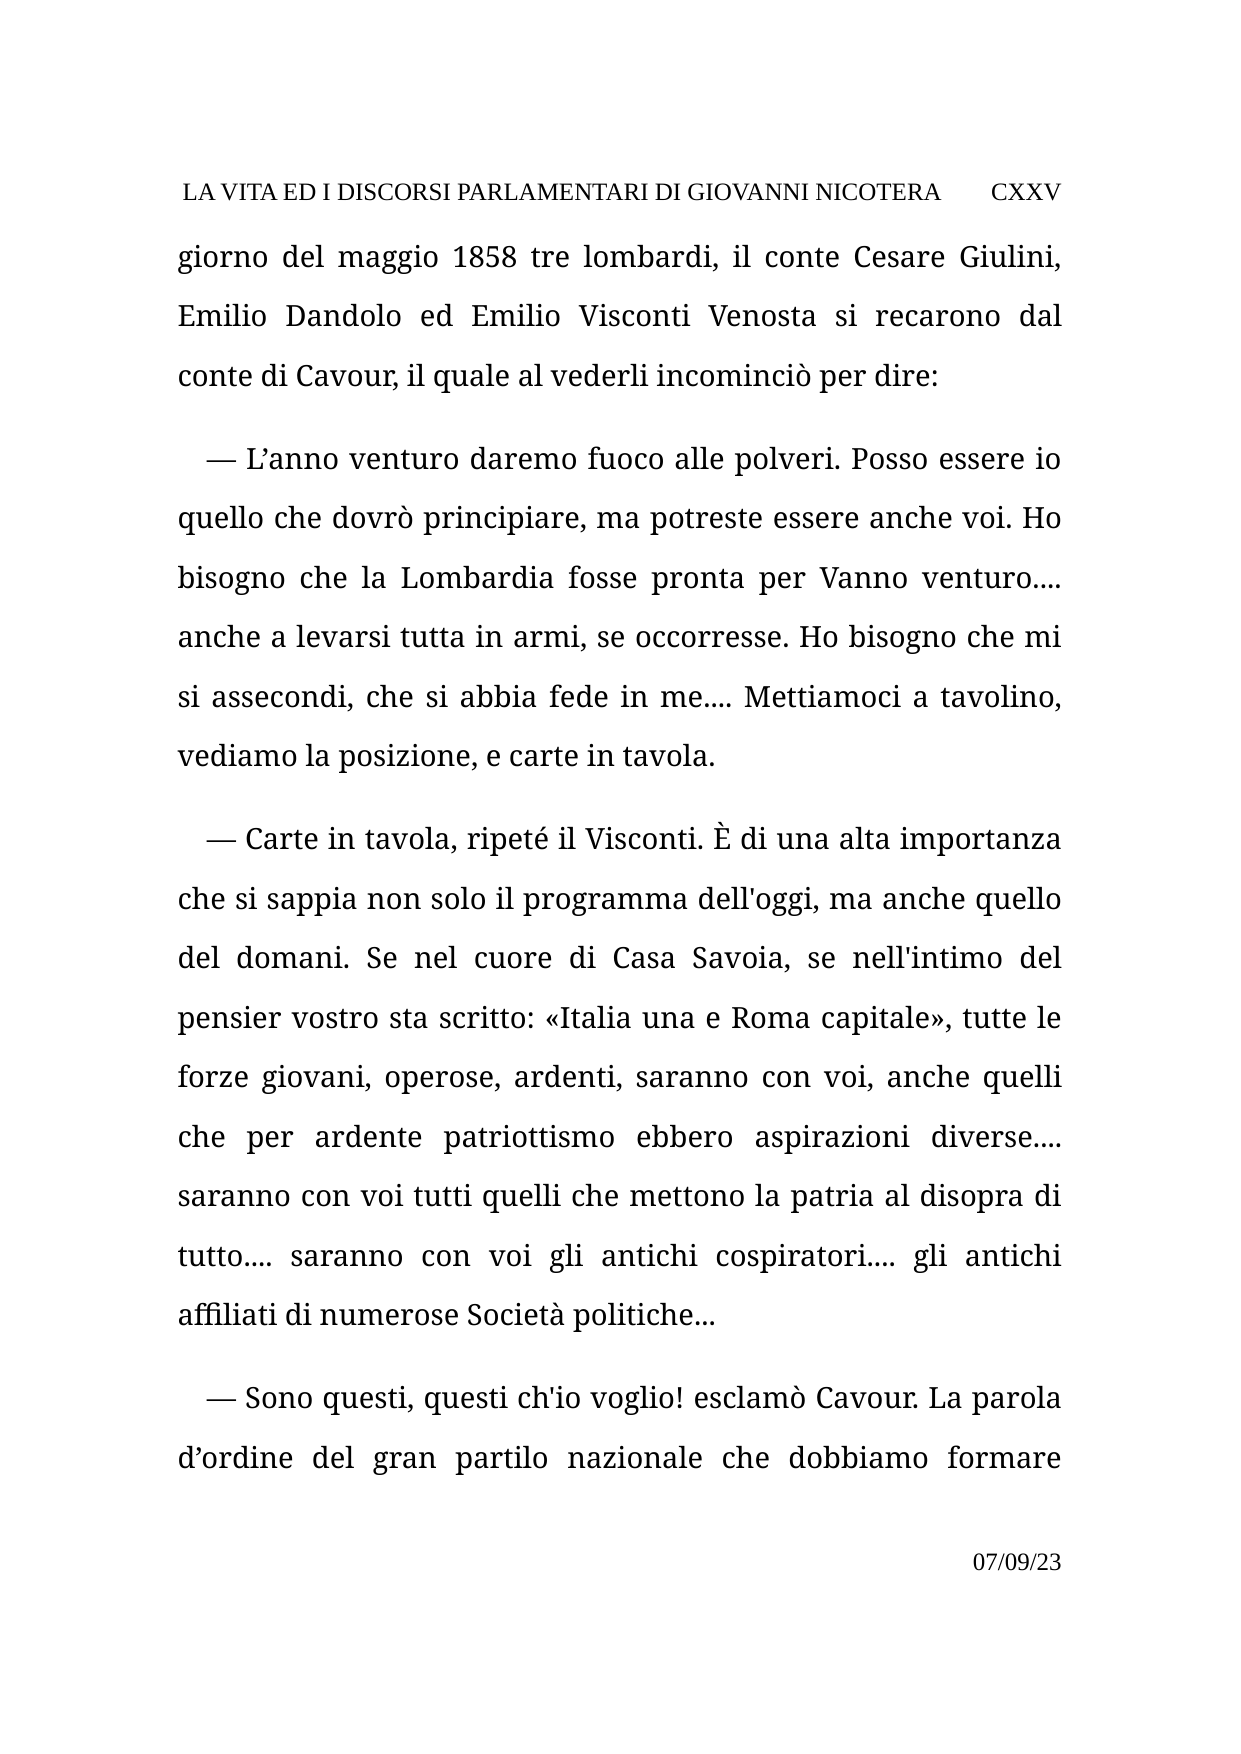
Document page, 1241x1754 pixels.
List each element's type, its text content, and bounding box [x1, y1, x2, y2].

text giorno del maggio 1858 tre lombardi, il conte Cesare Giulini, Emilio Dandolo ed Emilio Visconti Venosta si recarono dal conte di Cavour, il quale al vederli incominciò per dire: [177, 236, 1063, 395]
text — Carte in tavola, ripeté il Visconti. È di una alta importanza che si sappia non solo il programma dell'oggi, ma anche quello del domani. Se nel cuore di Casa Savoia, se nell'intimo del pensier vostro sta scritto: «Italia una e Roma capitale», tutte le forze giovani, operose, ardenti, saranno con voi, anche quelli che per ardente patriottismo ebbero aspirazioni diverse.... saranno con voi tutti quelli che mettono la patria al disopra di tutto.... saranno con voi gli antichi cospiratori.... gli antichi affiliati di numerose Società politiche... [177, 818, 1063, 1334]
text — Sono questi, questi ch'io voglio! esclamò Cavour. La parola d’ordine del gran partilo nazionale che dobbiamo formare [177, 1377, 1063, 1477]
text — L’anno venturo daremo fuoco alle polveri. Posso essere io quello che dovrò principiare, ma potreste essere anche voi. Ho bisogno che la Lombardia fosse pronta per Vanno venturo.... anche a levarsi tutta in armi, se occorresse. Ho bisogno che mi si assecondi, che si abbia fede in me.... Mettiamoci a tavolino, vediamo la posizione, e carte in tavola. [177, 438, 1063, 775]
